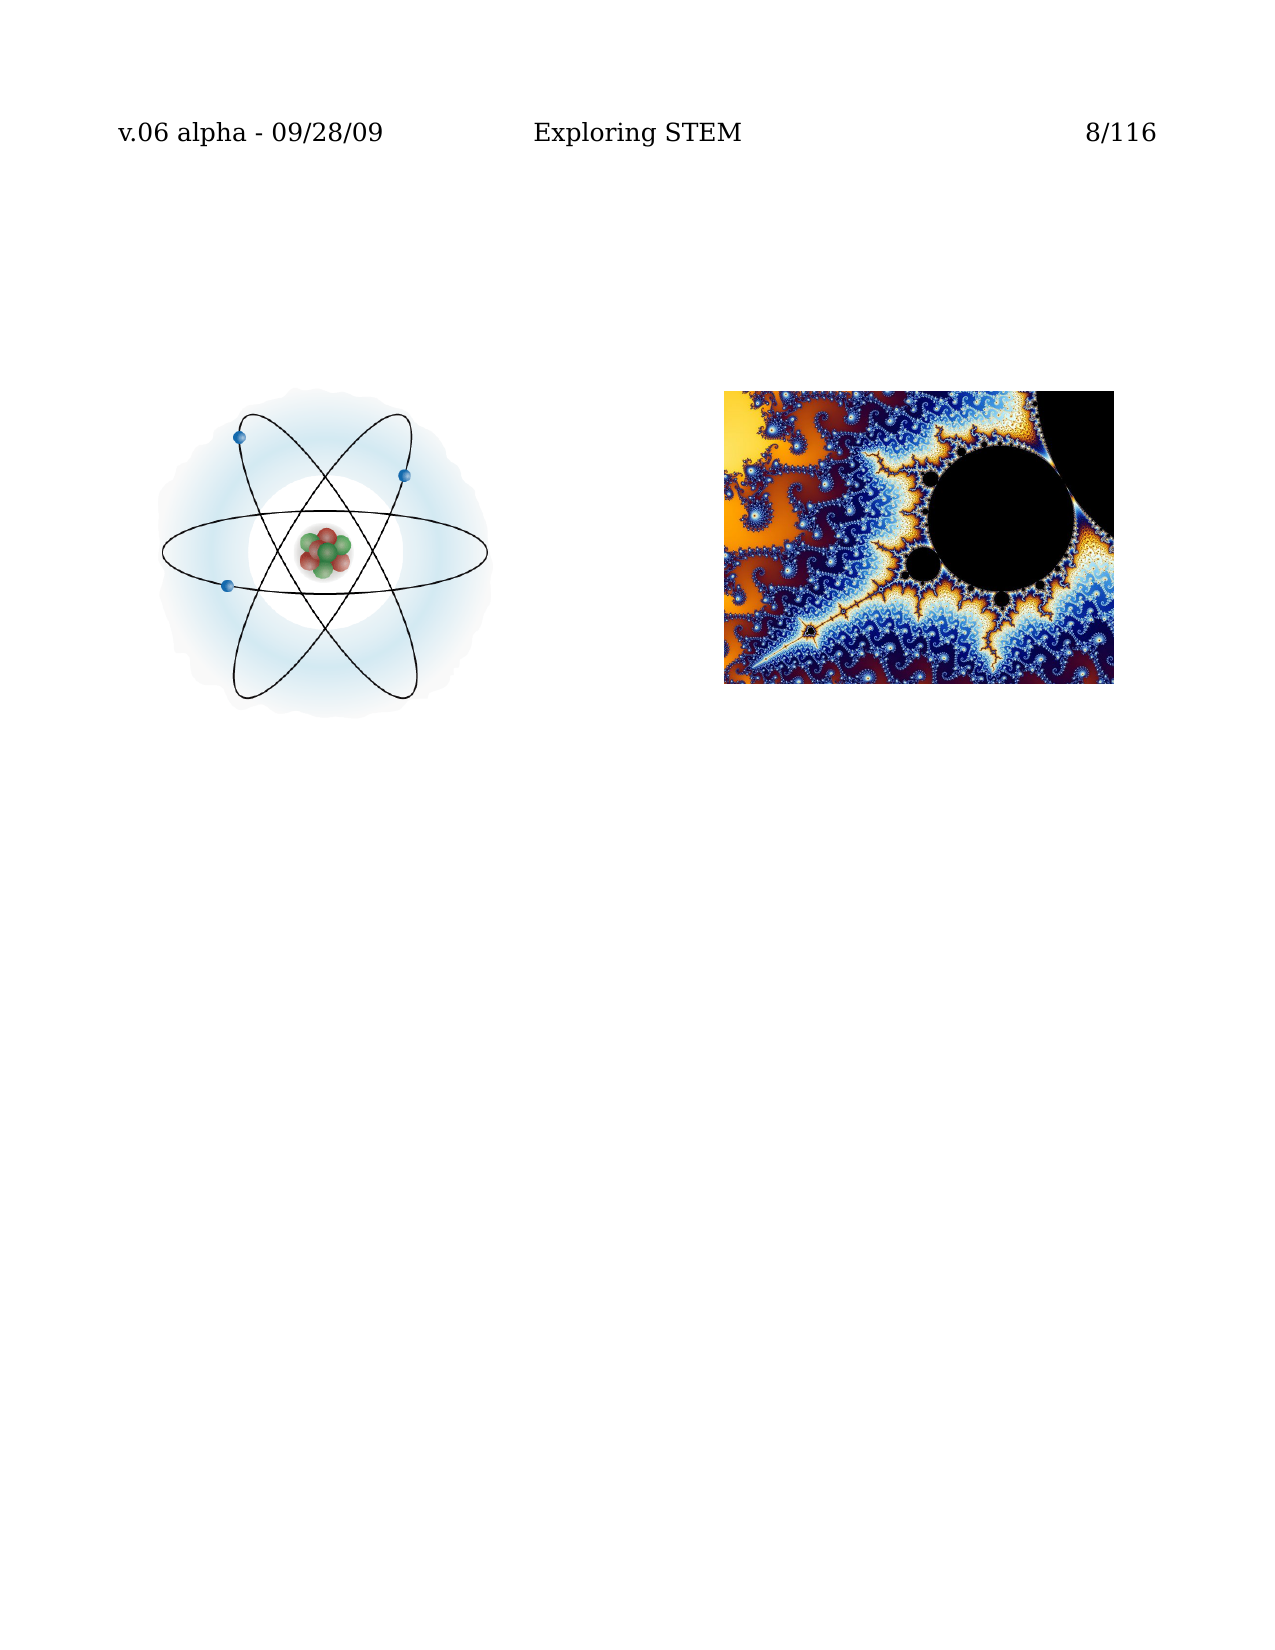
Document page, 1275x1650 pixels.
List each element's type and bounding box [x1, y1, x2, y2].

picture [155, 383, 494, 721]
picture [724, 391, 1114, 684]
